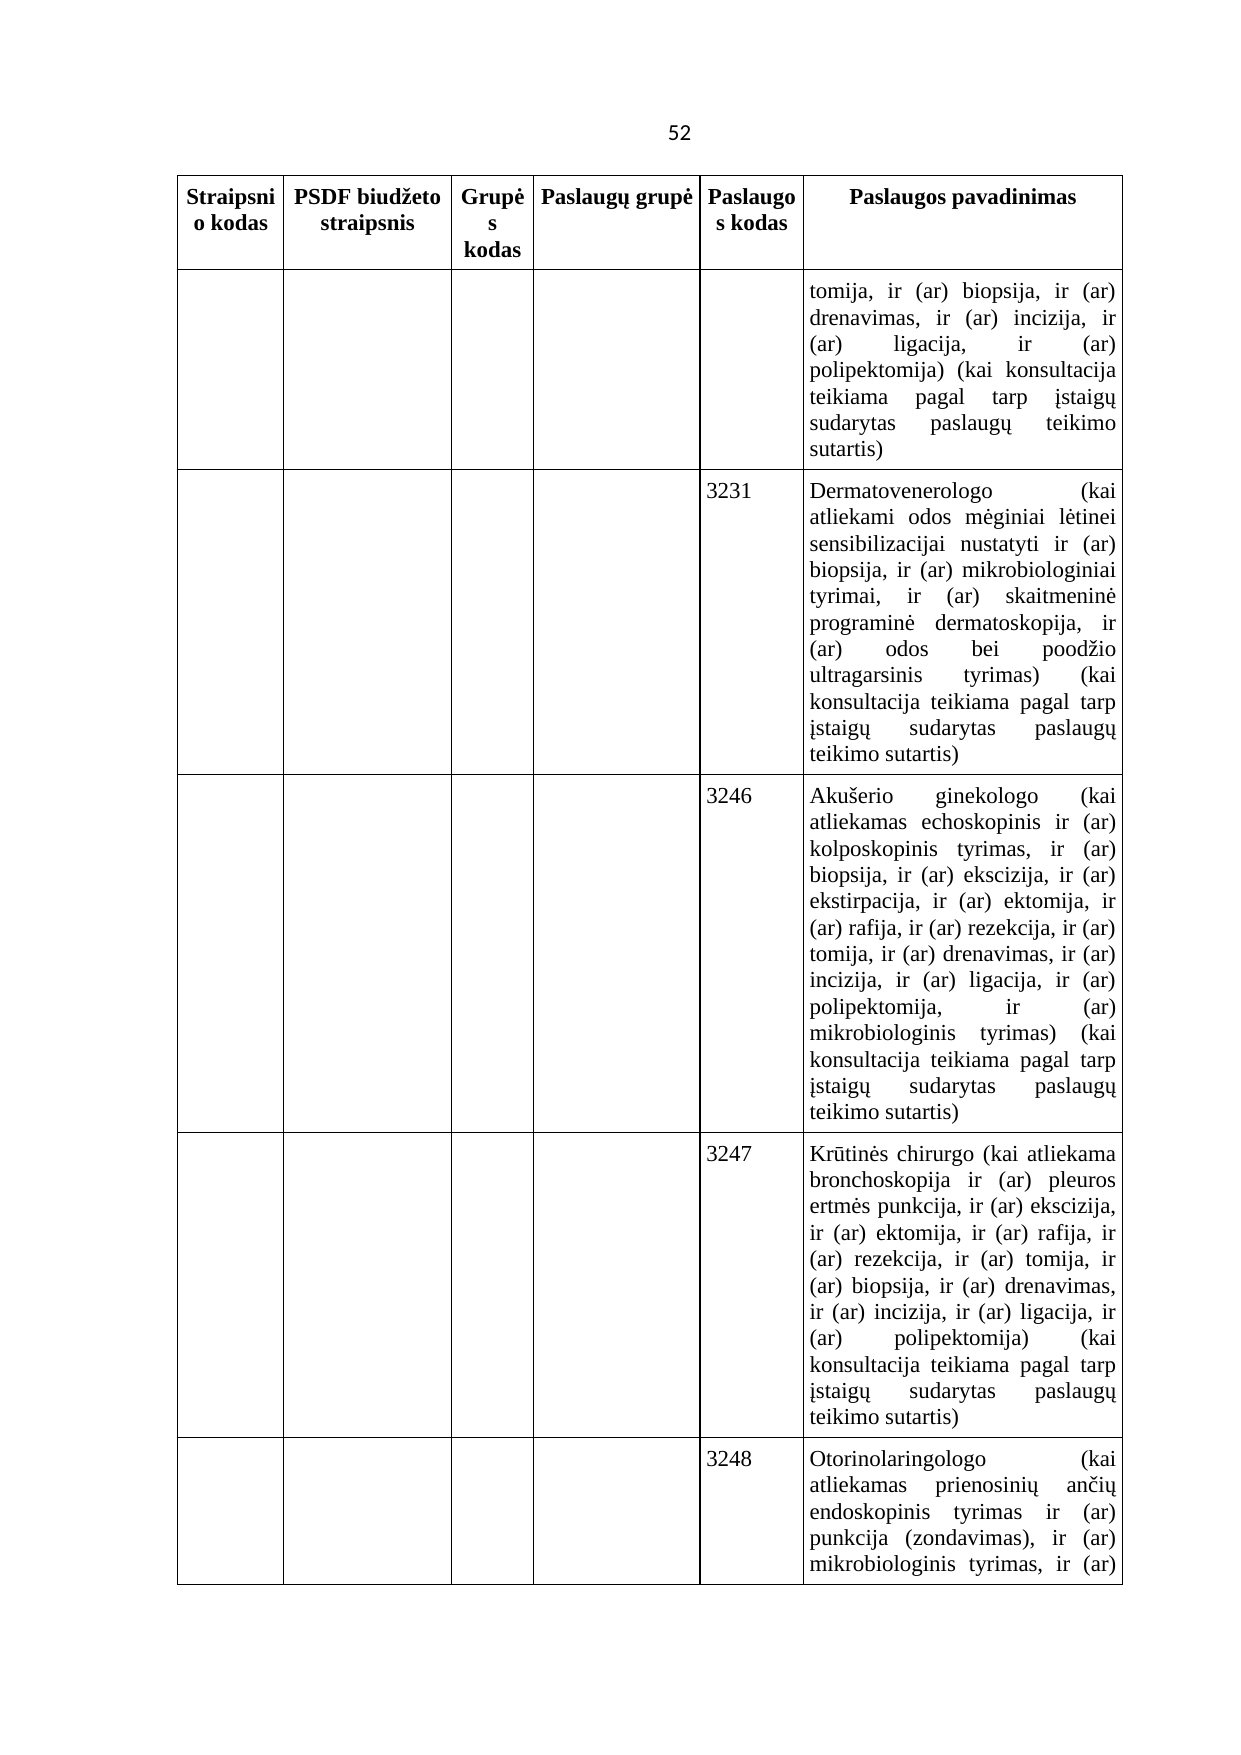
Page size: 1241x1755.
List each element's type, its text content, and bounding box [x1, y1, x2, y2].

table_cell 3246 [701, 775, 803, 1132]
table_header Paslaugos kodas [701, 176, 803, 269]
table_cell Krūtinės chirurgo (kai atliekama bronchoskopija ir (ar) pleuros ertmės punkcija, ir (ar) ekscizija, ir (ar) ektomija, ir (ar) rafija, ir (ar) rezekcija, ir (ar) tomija, ir (ar) biopsija, ir (ar) drenavimas, ir (ar) incizija, ir (ar) ligacija, ir (ar) polipektomija) (kai konsultacija teikiama pagal tarp įstaigų sudarytas paslaugų teikimo sutartis) [804, 1133, 1122, 1437]
table_cell [452, 470, 533, 774]
table_header Grupės kodas [452, 176, 533, 269]
table_header Straipsnio kodas [178, 176, 283, 269]
table_cell [178, 1438, 283, 1584]
table_cell Akušerio ginekologo (kai atliekamas echoskopinis ir (ar) kolposkopinis tyrimas, ir (ar) biopsija, ir (ar) ekscizija, ir (ar) ekstirpacija, ir (ar) ektomija, ir (ar) rafija, ir (ar) rezekcija, ir (ar) tomija, ir (ar) drenavimas, ir (ar) incizija, ir (ar) ligacija, ir (ar) polipektomija, ir (ar) mikrobiologinis tyrimas) (kai konsultacija teikiama pagal tarp įstaigų sudarytas paslaugų teikimo sutartis) [804, 775, 1122, 1132]
table_cell [452, 1133, 533, 1437]
table_cell 3231 [701, 470, 803, 774]
table_cell [284, 775, 451, 1132]
table_cell [534, 470, 699, 774]
table_cell [284, 470, 451, 774]
table_header Paslaugos pavadinimas [804, 176, 1122, 269]
table_cell [284, 270, 451, 469]
table_header Paslaugų grupė [534, 176, 699, 269]
table_cell Dermatovenerologo (kai atliekami odos mėginiai lėtinei sensibilizacijai nustatyti ir (ar) biopsija, ir (ar) mikrobiologiniai tyrimai, ir (ar) skaitmeninė programinė dermatoskopija, ir (ar) odos bei poodžio ultragarsinis tyrimas) (kai konsultacija teikiama pagal tarp įstaigų sudarytas paslaugų teikimo sutartis) [804, 470, 1122, 774]
table_cell [534, 1438, 699, 1584]
table_cell tomija, ir (ar) biopsija, ir (ar) drenavimas, ir (ar) incizija, ir (ar) ligacija, ir (ar) polipektomija) (kai konsultacija teikiama pagal tarp įstaigų sudarytas paslaugų teikimo sutartis) [804, 270, 1122, 469]
table_header PSDF biudžeto straipsnis [284, 176, 451, 269]
table_cell [534, 270, 699, 469]
table_cell [284, 1133, 451, 1437]
table_cell [178, 1133, 283, 1437]
table_cell [534, 1133, 699, 1437]
table_cell [701, 270, 803, 469]
table_cell 3248 [701, 1438, 803, 1584]
table_cell [178, 470, 283, 774]
table_cell [284, 1438, 451, 1584]
table_cell [452, 270, 533, 469]
table_cell 3247 [701, 1133, 803, 1437]
table_cell [452, 775, 533, 1132]
table_cell [534, 775, 699, 1132]
table_cell [178, 775, 283, 1132]
table_cell Otorinolaringologo (kai atliekamas prienosinių ančių endoskopinis tyrimas ir (ar) punkcija (zondavimas), ir (ar) mikrobiologinis tyrimas, ir (ar) [804, 1438, 1122, 1584]
table_cell [452, 1438, 533, 1584]
table_cell [178, 270, 283, 469]
